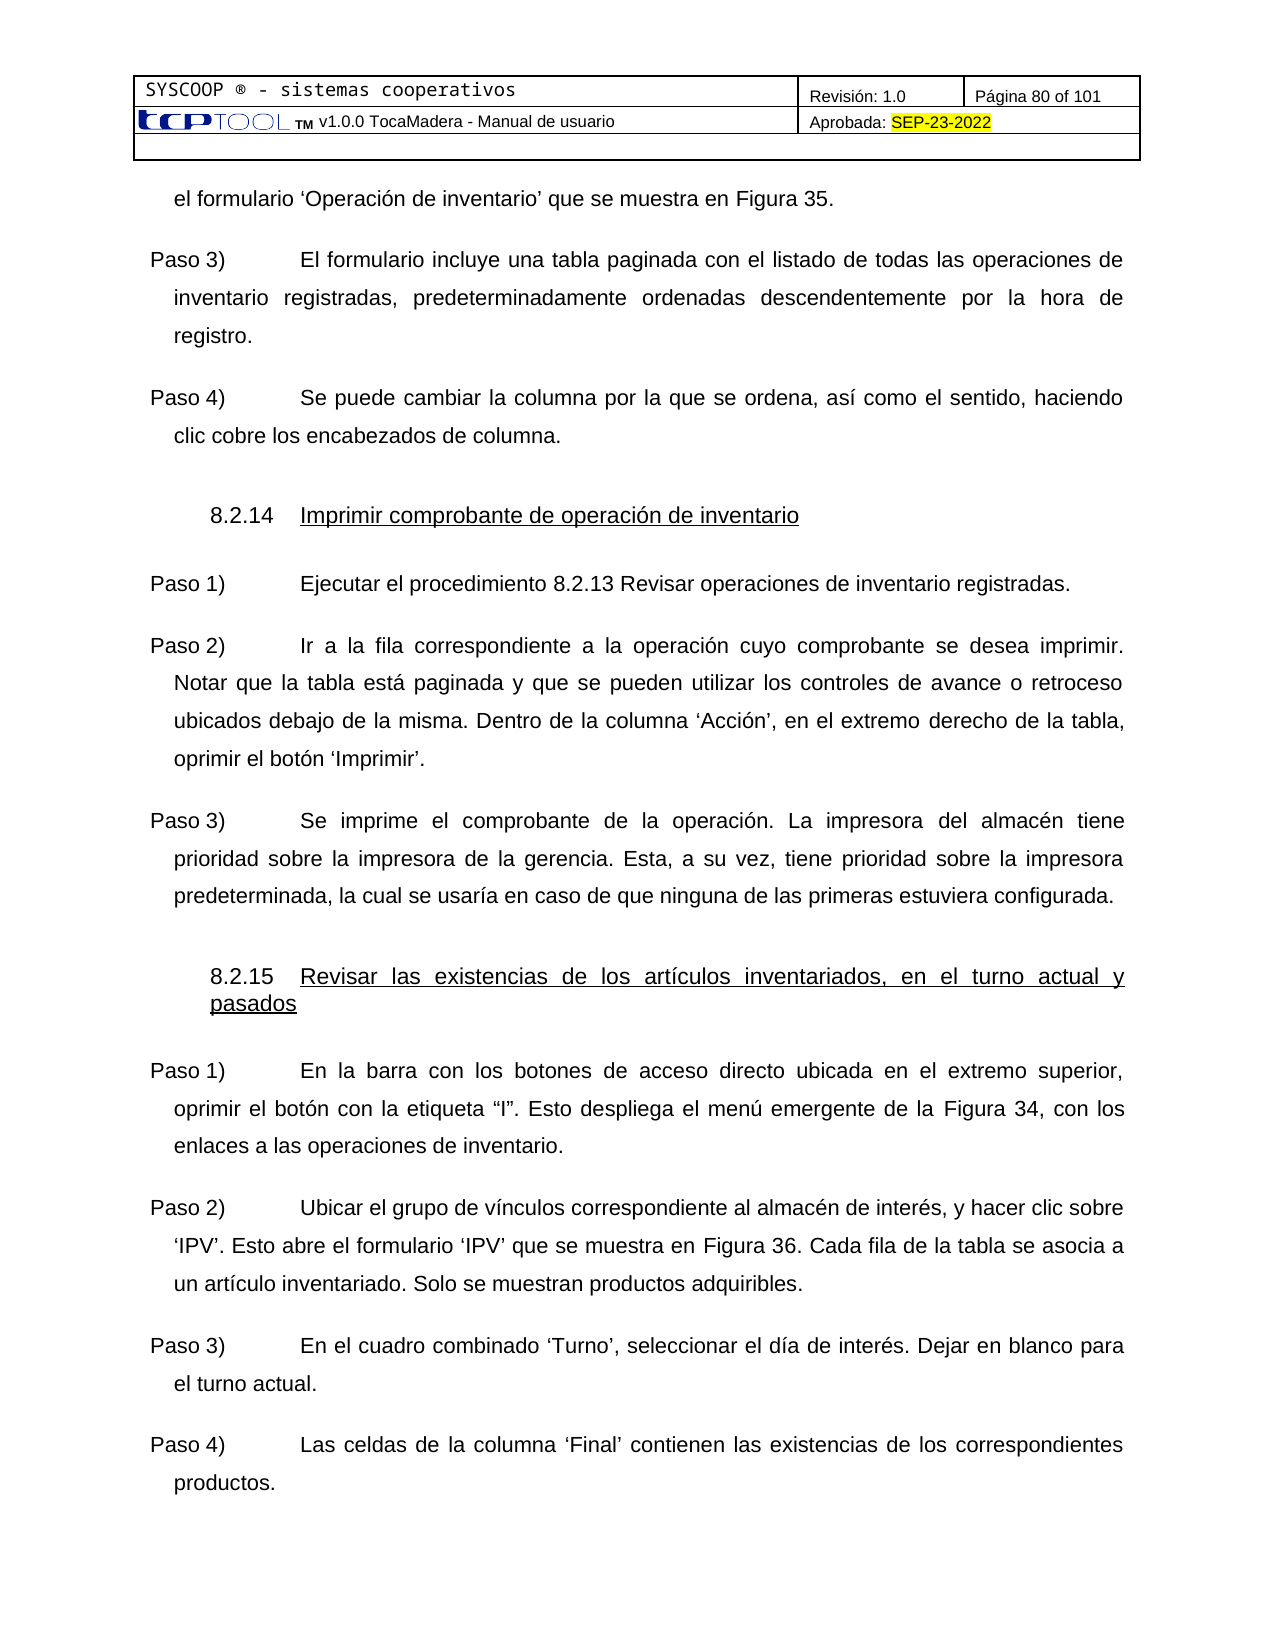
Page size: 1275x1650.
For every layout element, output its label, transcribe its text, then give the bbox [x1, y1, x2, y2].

list Las celdas de la columna ‘Final’ contienen las existencias de los correspondientes productos. [150, 1432, 1125, 1495]
subtitle Revisar las existencias de los artículos inventariados, en el turno actual y pasados [210, 963, 1125, 1016]
list Ubicar el grupo de vínculos correspondiente al almacén de interés, y hacer clic sobre ‘IPV’. Esto abre el formulario ‘IPV’ que se muestra en Figura 36. Cada fila de la tabla se asocia a un artículo inventariado. Solo se muestran productos adquiribles. [150, 1195, 1125, 1296]
list El formulario incluye una tabla paginada con el listado de todas las operaciones de inventario registradas, predeterminadamente ordenadas descendentemente por la hora de registro. [150, 247, 1125, 348]
list En la barra con los botones de acceso directo ubicada en el extremo superior, oprimir el botón con la etiqueta “I”. Esto despliega el menú emergente de la Figura 34, con los enlaces a las operaciones de inventario. [150, 1058, 1125, 1159]
list Ejecutar el procedimiento 8.2.13 Revisar operaciones de inventario registradas. [150, 571, 1125, 596]
list Se imprime el comprobante de la operación. La impresora del almacén tiene prioridad sobre la impresora de la gerencia. Esta, a su vez, tiene prioridad sobre la impresora predeterminada, la cual se usaría en caso de que ninguna de las primeras estuviera configurada. [150, 808, 1125, 908]
subtitle Imprimir comprobante de operación de inventario [210, 502, 1125, 529]
list el formulario ‘Operación de inventario’ que se muestra en Figura 35. [150, 186, 1125, 211]
list En el cuadro combinado ‘Turno’, seleccionar el día de interés. Dejar en blanco para el turno actual. [150, 1333, 1125, 1396]
picture [138, 110, 290, 130]
list Ir a la fila correspondiente a la operación cuyo comprobante se desea imprimir. Notar que la tabla está paginada y que se pueden utilizar los controles de avance o retroceso ubicados debajo de la misma. Dentro de la columna ‘Acción’, en el extremo derecho de la tabla, oprimir el botón ‘Imprimir’. [150, 632, 1125, 771]
list Se puede cambiar la columna por la que se ordena, así como el sentido, haciendo clic cobre los encabezados de columna. [150, 385, 1125, 448]
